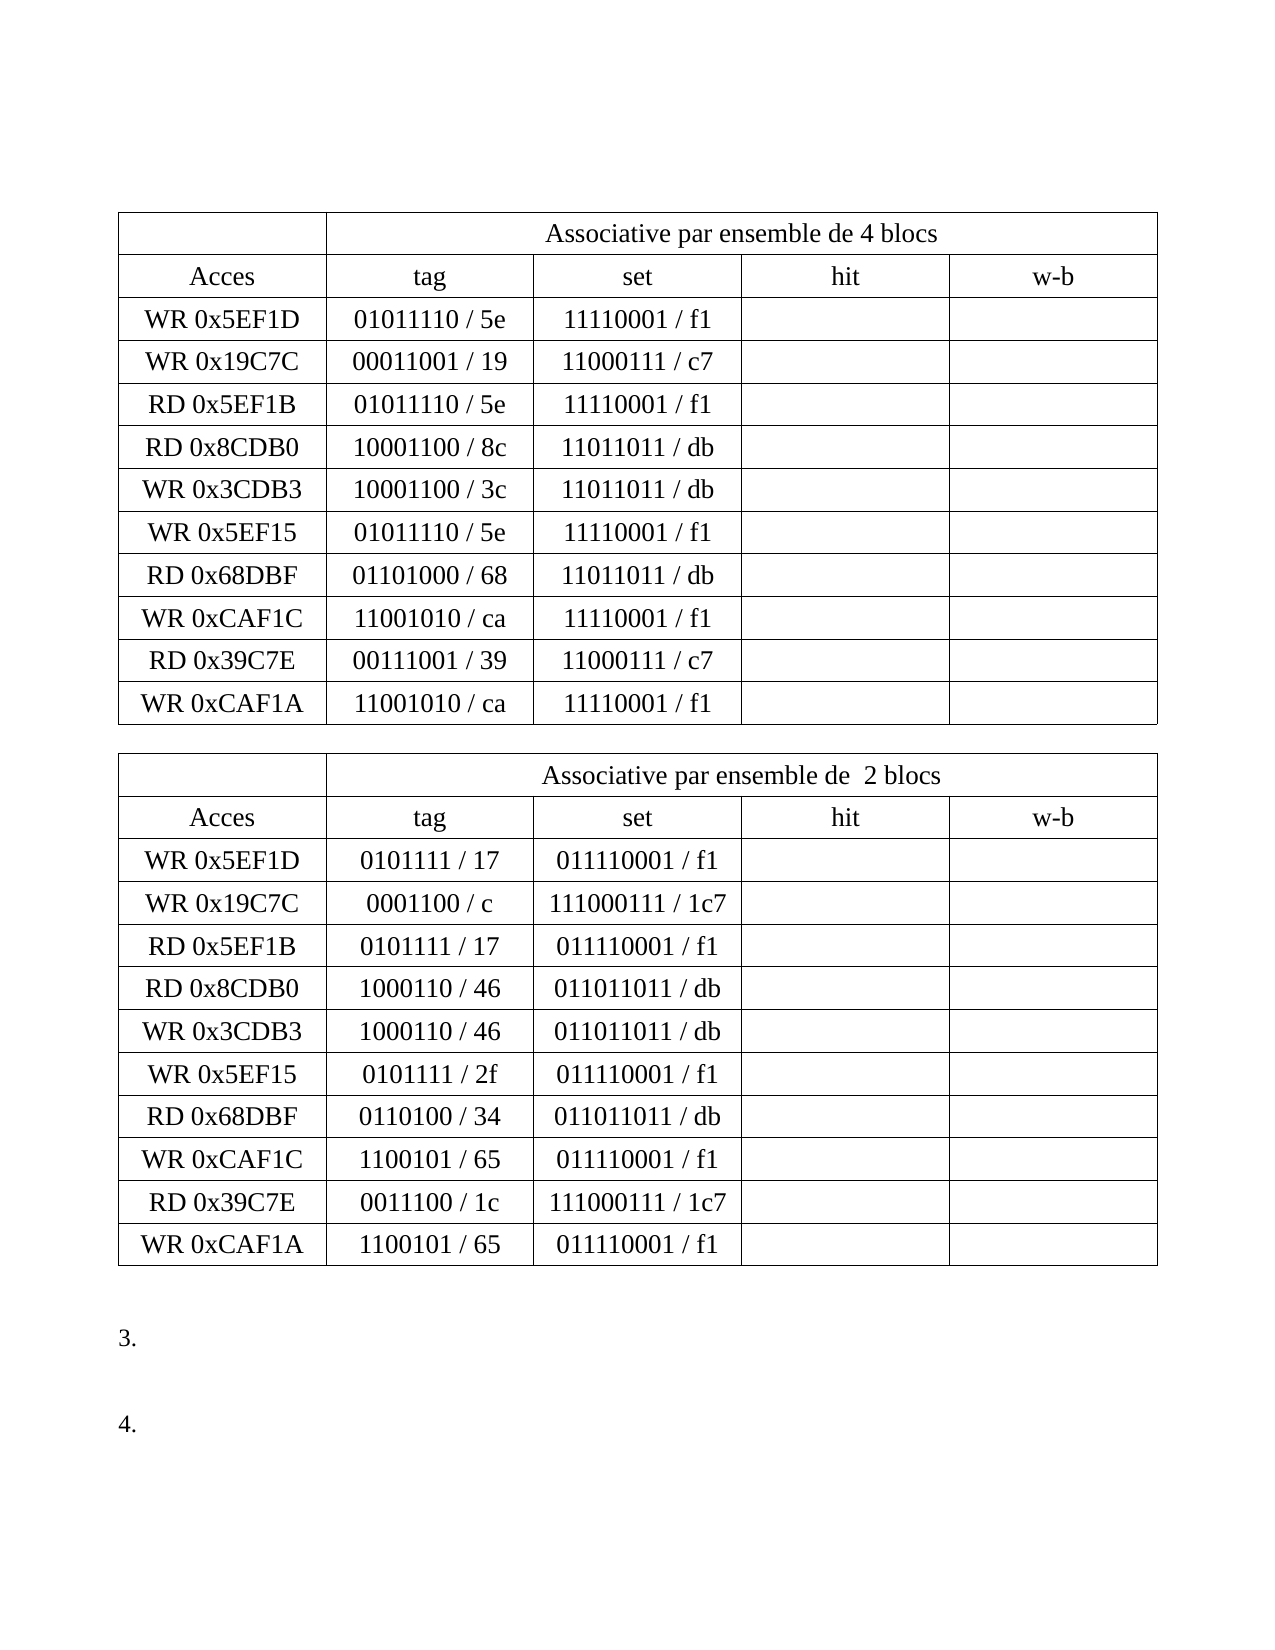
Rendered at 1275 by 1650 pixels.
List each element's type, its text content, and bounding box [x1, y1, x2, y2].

table_cell 1000110 / 46 [327, 1010, 533, 1052]
table_cell RD 0x68DBF [119, 1096, 326, 1137]
table_cell 011110001 / f1 [534, 1138, 741, 1180]
table_cell [742, 1138, 949, 1180]
table_cell WR 0xCAF1C [119, 597, 326, 639]
table_cell WR 0x3CDB3 [119, 1010, 326, 1052]
table_cell 01011110 / 5e [327, 298, 533, 340]
table_cell [950, 925, 1157, 966]
table_cell 00011001 / 19 [327, 341, 533, 382]
table_cell 0101111 / 17 [327, 839, 533, 881]
table_cell [950, 1096, 1157, 1137]
table_cell 11110001 / f1 [534, 597, 741, 639]
table_cell 11110001 / f1 [534, 682, 741, 724]
table_cell [742, 682, 949, 724]
table_cell [950, 1181, 1157, 1223]
table_cell WR 0x5EF1D [119, 839, 326, 881]
table_cell [742, 298, 949, 340]
table_cell 11011011 / db [534, 554, 741, 596]
table_cell WR 0xCAF1A [119, 1224, 326, 1265]
table_cell 111000111 / 1c7 [534, 882, 741, 924]
table_cell hit [742, 255, 949, 297]
table_cell [950, 682, 1157, 724]
table_cell 11001010 / ca [327, 682, 533, 724]
table_cell RD 0x8CDB0 [119, 967, 326, 1009]
table_cell WR 0x5EF15 [119, 512, 326, 553]
table_cell RD 0x5EF1B [119, 384, 326, 425]
table_cell Acces [119, 255, 326, 297]
table_cell tag [327, 797, 533, 838]
table_cell WR 0xCAF1C [119, 1138, 326, 1180]
table_cell [742, 1096, 949, 1137]
table_header [119, 213, 326, 254]
table_cell 01011110 / 5e [327, 384, 533, 425]
table_cell Acces [119, 797, 326, 838]
table_cell [950, 1010, 1157, 1052]
table_cell [742, 554, 949, 596]
table_cell 11110001 / f1 [534, 384, 741, 425]
table_cell 11000111 / c7 [534, 341, 741, 382]
table_cell [950, 341, 1157, 382]
table_cell [742, 469, 949, 511]
table_cell 11001010 / ca [327, 597, 533, 639]
table_cell [742, 839, 949, 881]
table_cell [742, 1224, 949, 1265]
table_cell [950, 640, 1157, 681]
table_cell [950, 512, 1157, 553]
table_cell [742, 597, 949, 639]
text 3. [118, 1323, 1157, 1352]
table_cell set [534, 797, 741, 838]
table_cell [742, 640, 949, 681]
table_cell WR 0x19C7C [119, 882, 326, 924]
table_cell 011110001 / f1 [534, 839, 741, 881]
table_cell 0011100 / 1c [327, 1181, 533, 1223]
table_cell [742, 967, 949, 1009]
table_cell [950, 597, 1157, 639]
table_cell 011011011 / db [534, 1010, 741, 1052]
table_cell WR 0x19C7C [119, 341, 326, 382]
table_cell 0001100 / c [327, 882, 533, 924]
table_header [119, 754, 326, 796]
table_cell 011110001 / f1 [534, 925, 741, 966]
table_cell 01101000 / 68 [327, 554, 533, 596]
table_cell [742, 384, 949, 425]
table_cell w-b [950, 797, 1157, 838]
table_cell [742, 512, 949, 553]
table_cell [950, 1138, 1157, 1180]
table_cell 1100101 / 65 [327, 1138, 533, 1180]
table_cell 0110100 / 34 [327, 1096, 533, 1137]
table_cell [950, 469, 1157, 511]
table_cell 01011110 / 5e [327, 512, 533, 553]
table_cell [950, 882, 1157, 924]
table_cell [742, 341, 949, 382]
table_cell [950, 839, 1157, 881]
table_cell [950, 1224, 1157, 1265]
table_header Associative par ensemble de 2 blocs [327, 754, 1157, 796]
table_cell 0101111 / 17 [327, 925, 533, 966]
table_cell [742, 426, 949, 468]
table_cell 011110001 / f1 [534, 1224, 741, 1265]
table_cell [742, 1010, 949, 1052]
table_cell [742, 1181, 949, 1223]
text 4. [118, 1409, 1157, 1438]
table_cell RD 0x8CDB0 [119, 426, 326, 468]
table_cell 11000111 / c7 [534, 640, 741, 681]
table_cell [950, 554, 1157, 596]
table_cell 11110001 / f1 [534, 512, 741, 553]
table_cell 11011011 / db [534, 426, 741, 468]
table_cell 1000110 / 46 [327, 967, 533, 1009]
table_cell [950, 298, 1157, 340]
table_cell [742, 925, 949, 966]
table_cell [742, 882, 949, 924]
table_cell w-b [950, 255, 1157, 297]
table_cell RD 0x68DBF [119, 554, 326, 596]
table_cell 00111001 / 39 [327, 640, 533, 681]
table_cell 1100101 / 65 [327, 1224, 533, 1265]
table_cell 11011011 / db [534, 469, 741, 511]
table_cell RD 0x5EF1B [119, 925, 326, 966]
table_cell [950, 426, 1157, 468]
table_cell [742, 1053, 949, 1094]
table_cell 011011011 / db [534, 1096, 741, 1137]
table_cell WR 0x3CDB3 [119, 469, 326, 511]
table_cell [950, 967, 1157, 1009]
table_cell RD 0x39C7E [119, 1181, 326, 1223]
table_cell 0101111 / 2f [327, 1053, 533, 1094]
table_cell WR 0x5EF1D [119, 298, 326, 340]
table_header Associative par ensemble de 4 blocs [327, 213, 1157, 254]
table_cell [950, 384, 1157, 425]
table_cell 10001100 / 3c [327, 469, 533, 511]
table_cell 011110001 / f1 [534, 1053, 741, 1094]
table_cell 11110001 / f1 [534, 298, 741, 340]
table_cell hit [742, 797, 949, 838]
table_cell 111000111 / 1c7 [534, 1181, 741, 1223]
table_cell [950, 1053, 1157, 1094]
table_cell RD 0x39C7E [119, 640, 326, 681]
table_cell WR 0x5EF15 [119, 1053, 326, 1094]
table_cell set [534, 255, 741, 297]
table_cell 011011011 / db [534, 967, 741, 1009]
table_cell 10001100 / 8c [327, 426, 533, 468]
table_cell WR 0xCAF1A [119, 682, 326, 724]
table_cell tag [327, 255, 533, 297]
